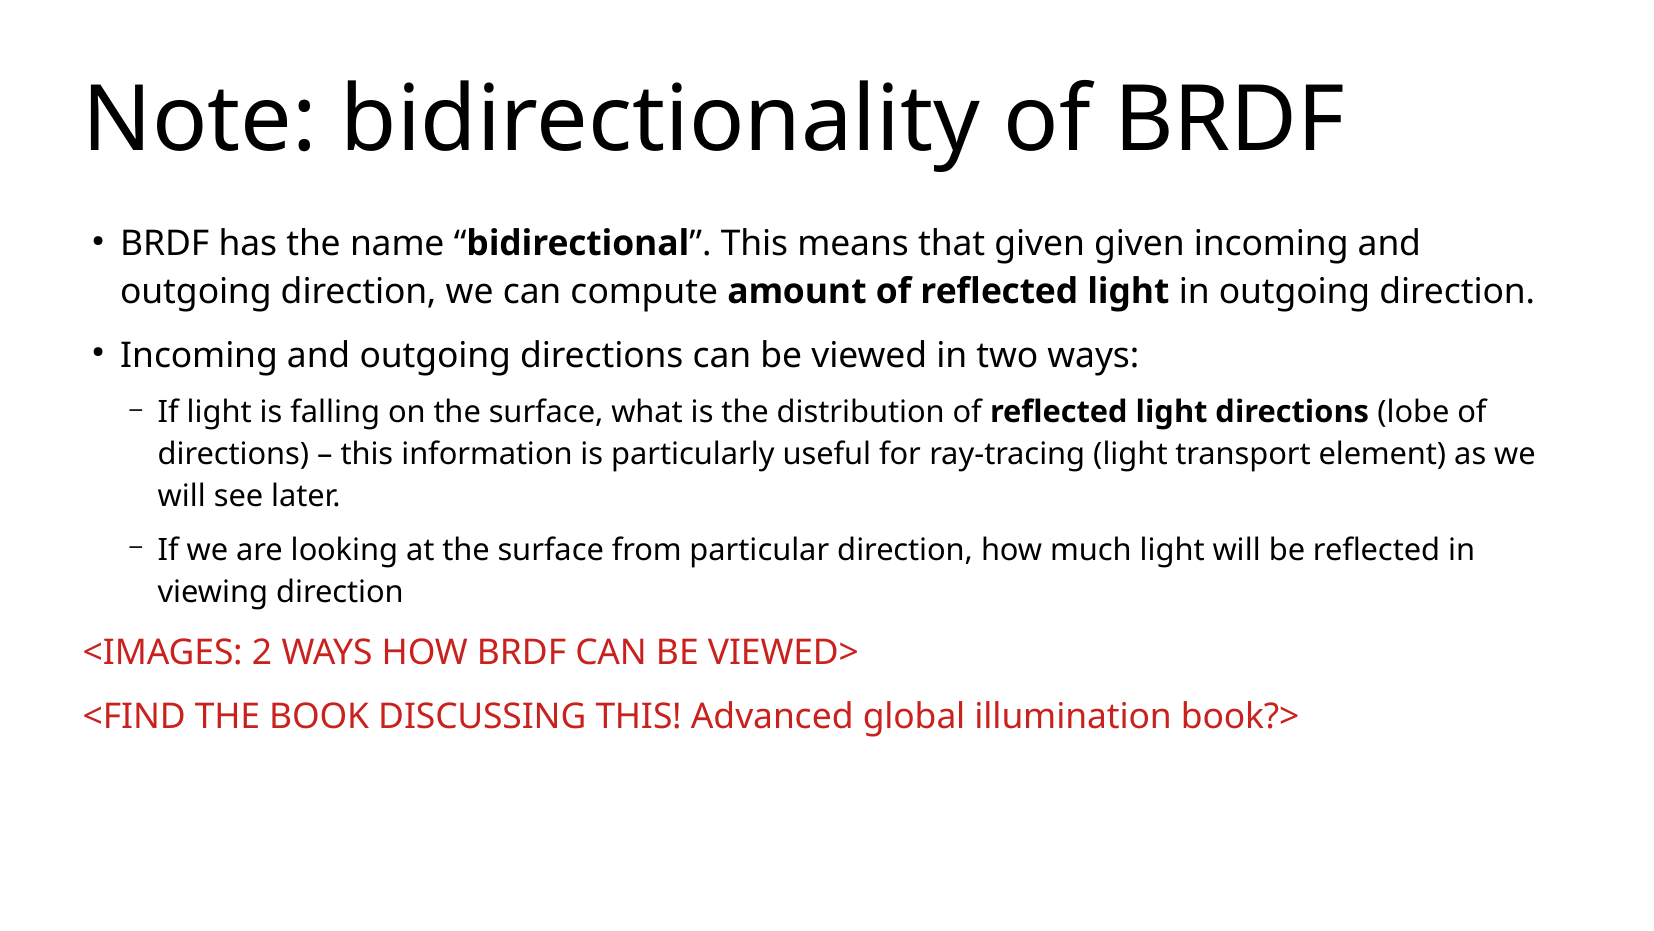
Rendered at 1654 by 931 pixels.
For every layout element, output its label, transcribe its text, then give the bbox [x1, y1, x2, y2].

title Note: bidirectionality of BRDF [82, 37, 1571, 193]
list BRDF has the name “bidirectional”. This means that given given incoming and outgoing direction, we can compute amount of reflected light in outgoing direction. Incoming and outgoing directions can be viewed in two ways: If light is falling on the surface, what is the distribution of reflected light directions (lobe of directions) – this information is particularly useful for ray-tracing (light transport element) as we will see later. If we are looking at the surface from particular direction, how much light will be reflected in viewing direction <IMAGES: 2 WAYS HOW BRDF CAN BE VIEWED> <FIND THE BOOK DISCUSSING THIS! Advanced global illumination book?> [82, 217, 1571, 758]
